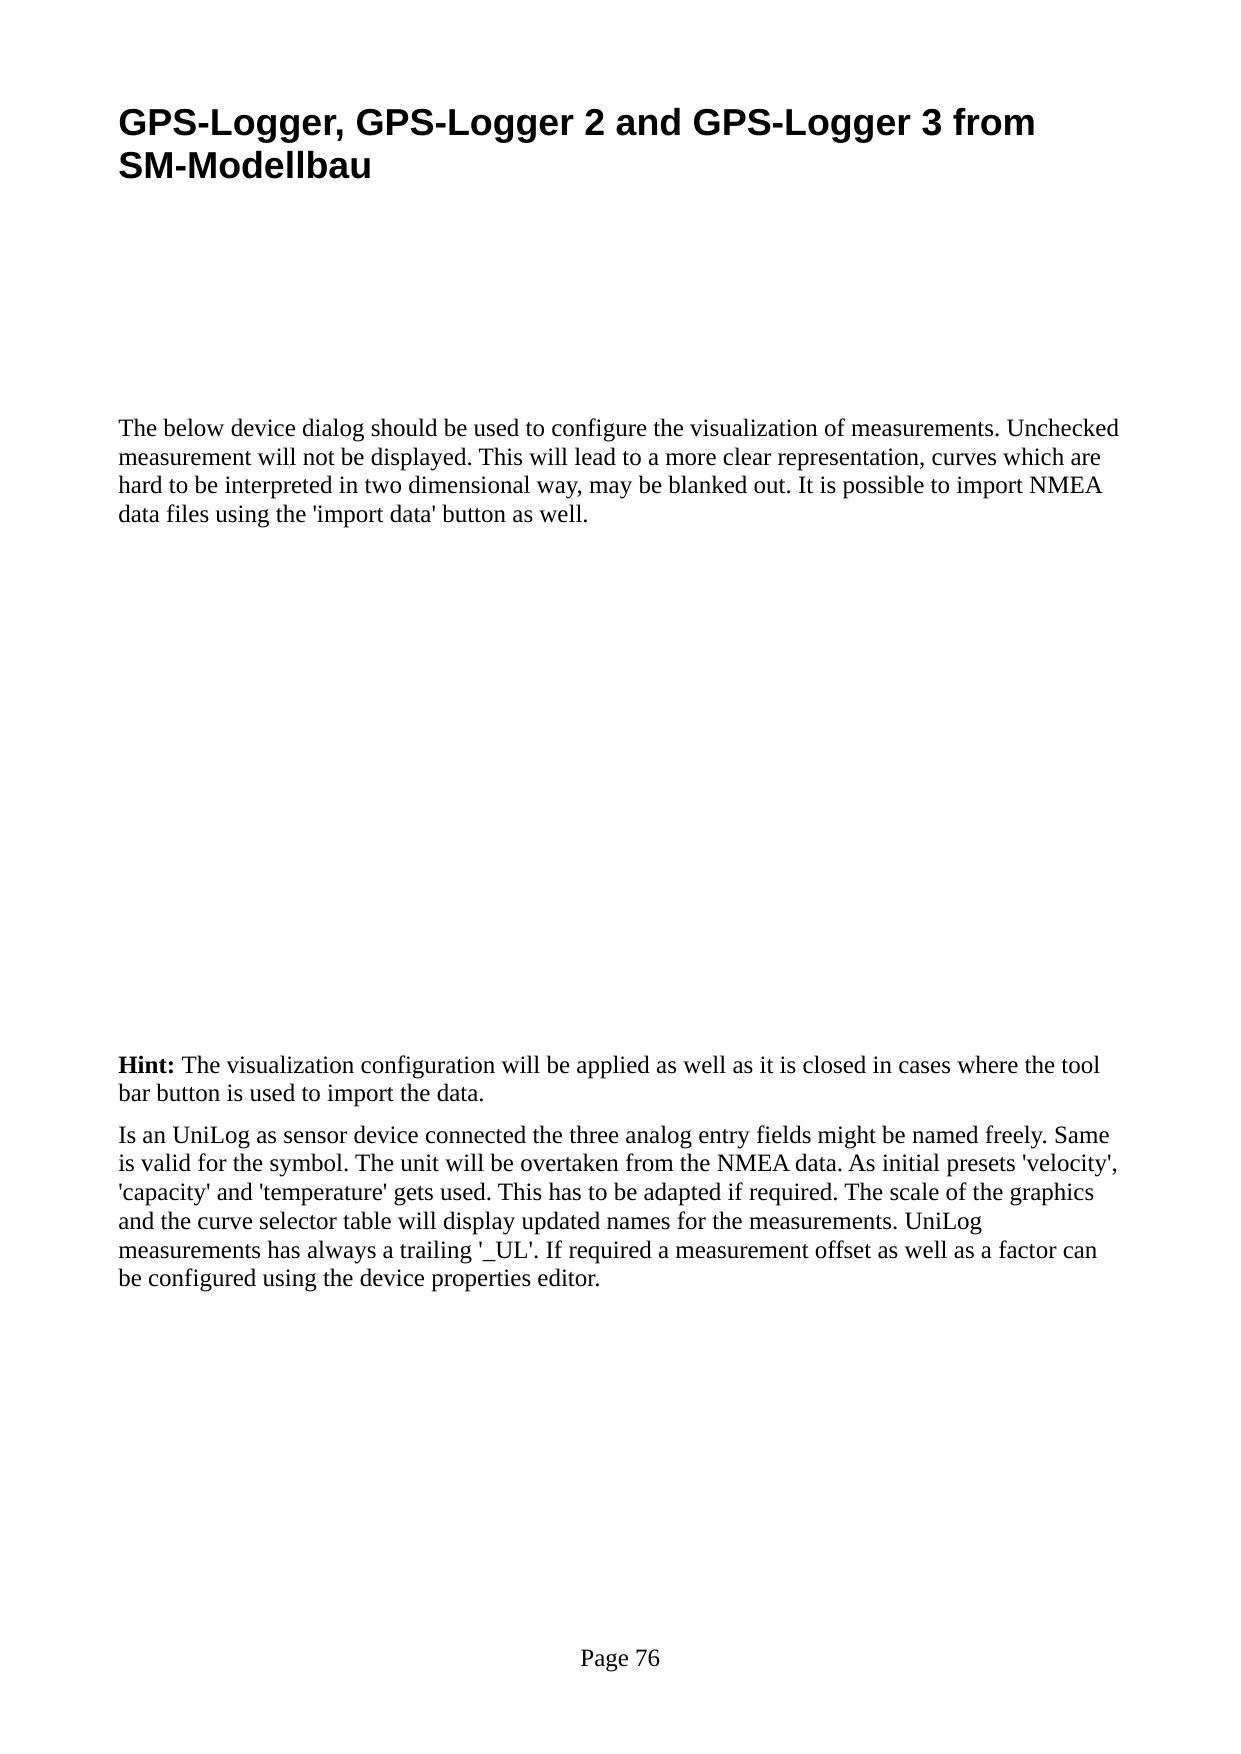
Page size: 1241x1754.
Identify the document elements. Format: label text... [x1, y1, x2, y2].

text Hint: The visualization configuration will be applied as well as it is closed in cases where the tool bar button is used to import the data. [118, 1050, 1122, 1107]
subtitle GPS-Logger, GPS-Logger 2 and GPS-Logger 3 from SM-Modellbau [118, 100, 1122, 186]
text The below device dialog should be used to configure the visualization of measurements. Unchecked measurement will not be displayed. This will lead to a more clear representation, curves which are hard to be interpreted in two dimensional way, may be blanked out. It is possible to import NMEA data files using the 'import data' button as well. [118, 413, 1122, 528]
text Is an UniLog as sensor device connected the three analog entry fields might be named freely. Same is valid for the symbol. The unit will be overtaken from the NMEA data. As initial presets 'velocity', 'capacity' and 'temperature' gets used. This has to be adapted if required. The scale of the graphics and the curve selector table will display updated names for the measurements. UniLog measurements has always a trailing '_UL'. If required a measurement offset as well as a factor can be configured using the device properties editor. [118, 1120, 1122, 1292]
